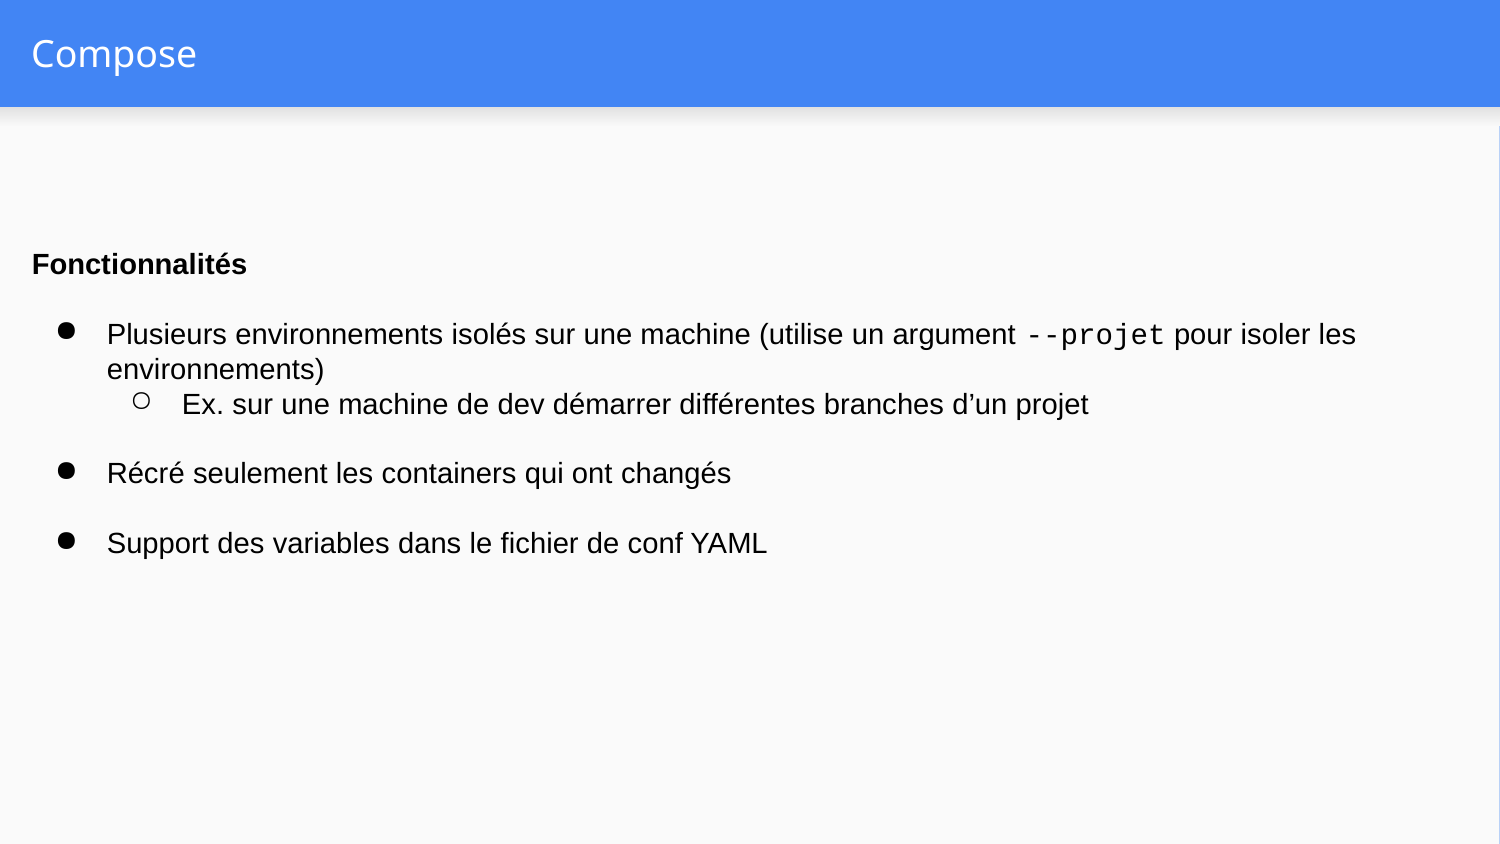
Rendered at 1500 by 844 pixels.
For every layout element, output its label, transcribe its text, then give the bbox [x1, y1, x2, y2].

title Compose [16, 2, 1464, 102]
text_box Fonctionnalités Plusieurs environnements isolés sur une machine (utilise un argument --projet pour isoler les environnements) Ex. sur une machine de dev démarrer différentes branches d’un projet Récré seulement les containers qui ont changés Support des variables dans le fichier de conf YAML [16, 125, 1486, 827]
